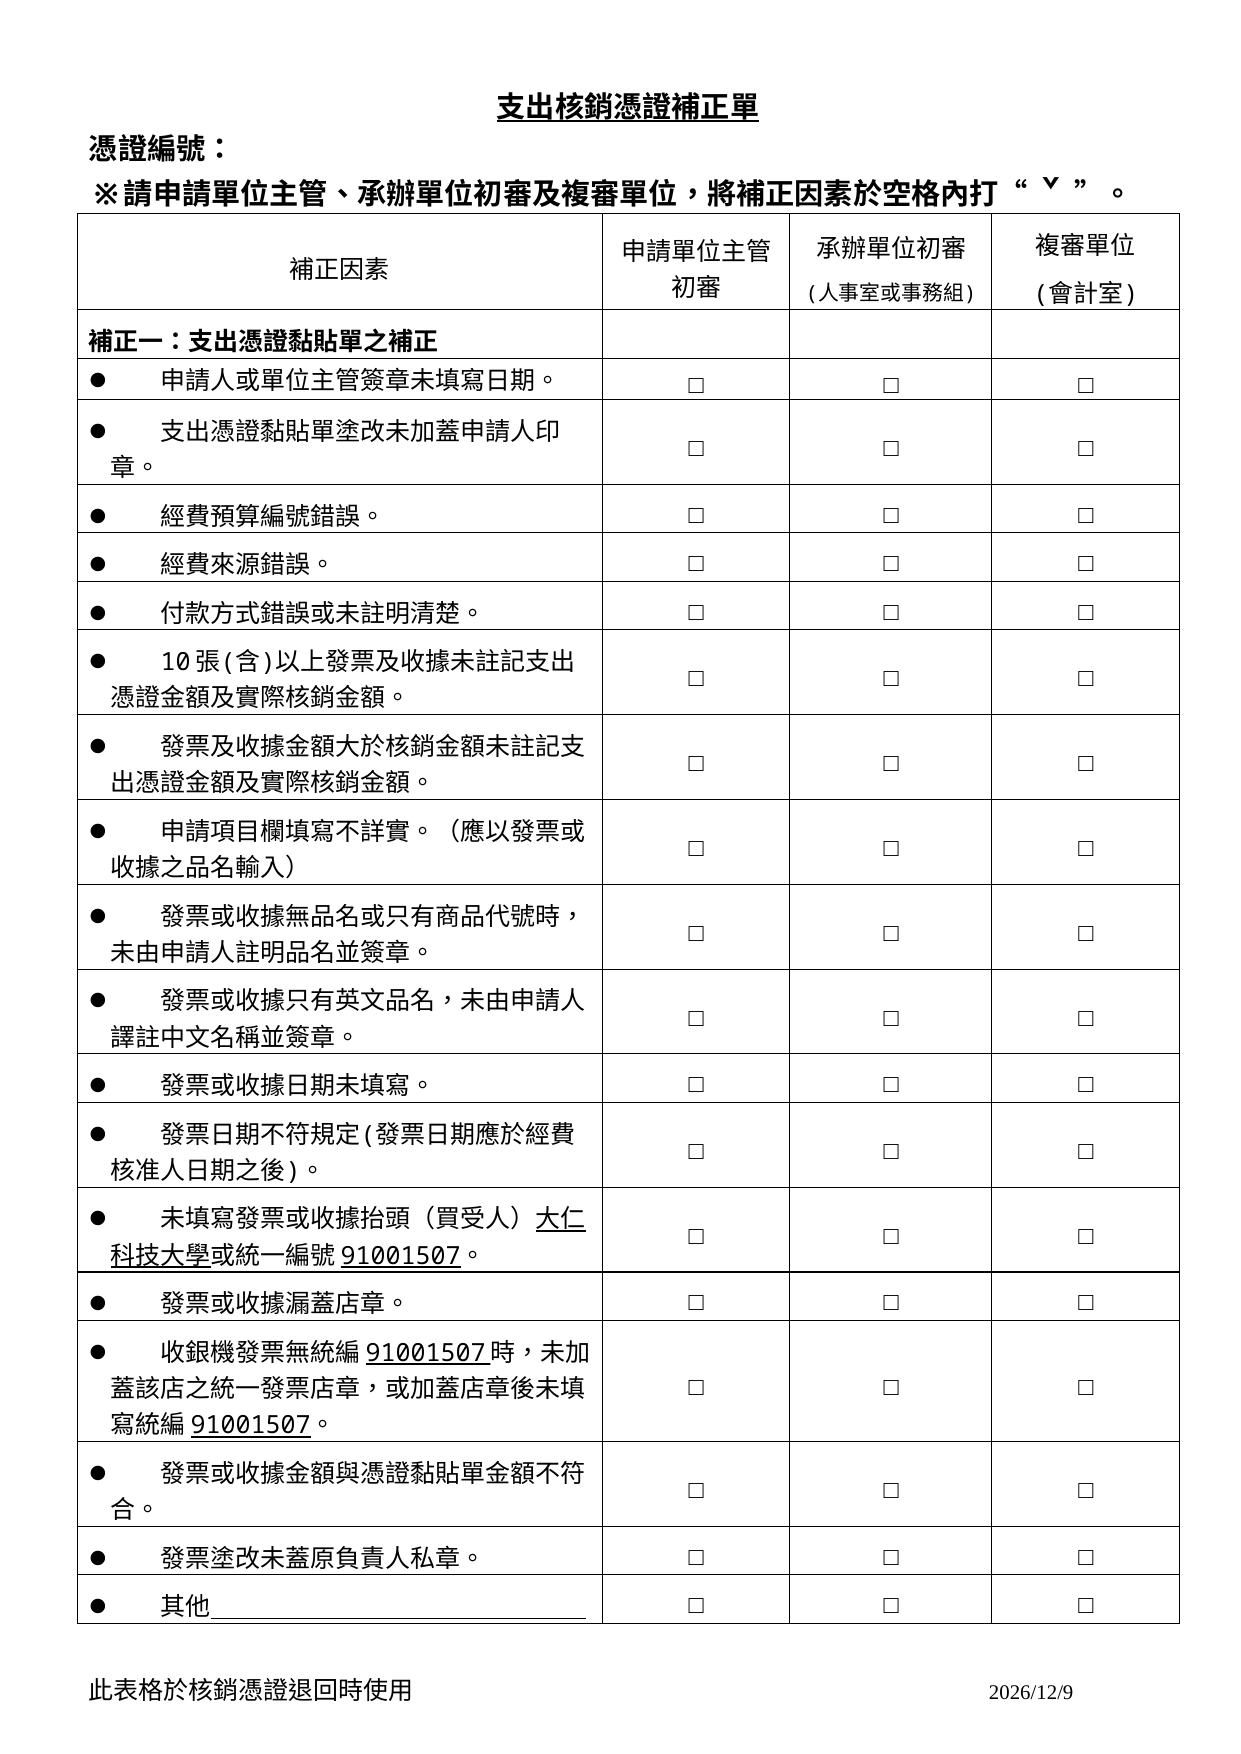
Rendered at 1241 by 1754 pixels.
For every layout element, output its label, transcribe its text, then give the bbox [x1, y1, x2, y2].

table_cell [790, 310, 991, 358]
table_cell □ [603, 1442, 789, 1526]
table_cell □ [992, 485, 1179, 532]
table_cell □ [603, 1103, 789, 1187]
table_cell 發票塗改未蓋原負責人私章。 [78, 1527, 602, 1574]
table_cell □ [790, 885, 991, 968]
table_cell 補正一：支出憑證黏貼單之補正 [78, 310, 602, 358]
table_cell □ [790, 359, 991, 399]
table_cell 申請人或單位主管簽章未填寫日期。 [78, 359, 602, 399]
table_cell □ [603, 715, 789, 799]
table_cell □ [790, 630, 991, 714]
table_cell □ [603, 582, 789, 629]
table_cell □ [790, 1054, 991, 1102]
table_cell □ [790, 485, 991, 532]
table_cell □ [992, 1054, 1179, 1102]
table_cell □ [603, 1321, 789, 1441]
table_cell [992, 310, 1179, 358]
table_cell 申請項目欄填寫不詳實。（應以發票或收據之品名輸入） [78, 800, 602, 884]
table_cell □ [790, 582, 991, 629]
table_cell □ [603, 970, 789, 1053]
table_cell □ [603, 1188, 789, 1271]
table_cell 發票或收據日期未填寫。 [78, 1054, 602, 1102]
table_cell □ [992, 1188, 1179, 1271]
table_cell □ [992, 715, 1179, 799]
table_cell □ [790, 800, 991, 884]
text ※請申請單位主管、承辦單位初審及複審單位，將補正因素於空格內打“ ˇ ”。 [89, 168, 1167, 213]
table_cell 經費來源錯誤。 [78, 533, 602, 581]
table_cell □ [790, 1442, 991, 1526]
table_cell 發票或收據只有英文品名，未由申請人譯註中文名稱並簽章。 [78, 970, 602, 1053]
table_header 承辦單位初審 (人事室或事務組) [790, 214, 991, 309]
table_cell □ [992, 970, 1179, 1053]
table_cell □ [603, 1527, 789, 1574]
table_cell □ [992, 582, 1179, 629]
table_cell □ [603, 800, 789, 884]
table_cell 其他 [78, 1575, 602, 1623]
table_cell [603, 310, 789, 358]
table_cell □ [603, 1273, 789, 1320]
table_cell □ [790, 1527, 991, 1574]
table_cell □ [992, 630, 1179, 714]
table_cell □ [603, 1575, 789, 1623]
table_cell □ [790, 400, 991, 484]
table_header 補正因素 [78, 214, 602, 309]
table_cell □ [603, 1054, 789, 1102]
table_cell 經費預算編號錯誤。 [78, 485, 602, 532]
text 憑證編號： [89, 126, 1167, 168]
table_cell □ [992, 1321, 1179, 1441]
table_cell □ [603, 485, 789, 532]
table_header 複審單位 (會計室) [992, 214, 1179, 309]
table_cell □ [790, 1575, 991, 1623]
table_cell □ [992, 1442, 1179, 1526]
table_cell □ [992, 885, 1179, 968]
table_cell □ [992, 1527, 1179, 1574]
table_cell □ [790, 1273, 991, 1320]
table_cell □ [992, 1273, 1179, 1320]
table_cell 發票或收據漏蓋店章。 [78, 1273, 602, 1320]
text 支出核銷憑證補正單 [89, 83, 1167, 126]
table_cell 支出憑證黏貼單塗改未加蓋申請人印章。 [78, 400, 602, 484]
table_cell □ [992, 1575, 1179, 1623]
table_cell □ [992, 400, 1179, 484]
table_cell 收銀機發票無統編91001507時，未加蓋該店之統一發票店章，或加蓋店章後未填寫統編91001507。 [78, 1321, 602, 1441]
table_cell □ [790, 1321, 991, 1441]
table_cell □ [603, 359, 789, 399]
table_cell 發票或收據無品名或只有商品代號時，未由申請人註明品名並簽章。 [78, 885, 602, 968]
table_cell □ [992, 359, 1179, 399]
table_cell 付款方式錯誤或未註明清楚。 [78, 582, 602, 629]
table_cell □ [790, 715, 991, 799]
table_header 申請單位主管初審 [603, 214, 789, 309]
table_cell □ [603, 533, 789, 581]
table_cell □ [790, 970, 991, 1053]
table_cell □ [603, 885, 789, 968]
table_cell 發票及收據金額大於核銷金額未註記支出憑證金額及實際核銷金額。 [78, 715, 602, 799]
table_cell 發票日期不符規定(發票日期應於經費核准人日期之後)。 [78, 1103, 602, 1187]
table_cell □ [992, 533, 1179, 581]
table_cell □ [992, 1103, 1179, 1187]
table_cell □ [790, 1103, 991, 1187]
table_cell 發票或收據金額與憑證黏貼單金額不符合。 [78, 1442, 602, 1526]
table_cell □ [790, 1188, 991, 1271]
table_cell 10張(含)以上發票及收據未註記支出憑證金額及實際核銷金額。 [78, 630, 602, 714]
table_cell 未填寫發票或收據抬頭（買受人）大仁科技大學或統一編號91001507。 [78, 1188, 602, 1271]
table_cell □ [603, 630, 789, 714]
table_cell □ [790, 533, 991, 581]
table_cell □ [992, 800, 1179, 884]
table_cell □ [603, 400, 789, 484]
